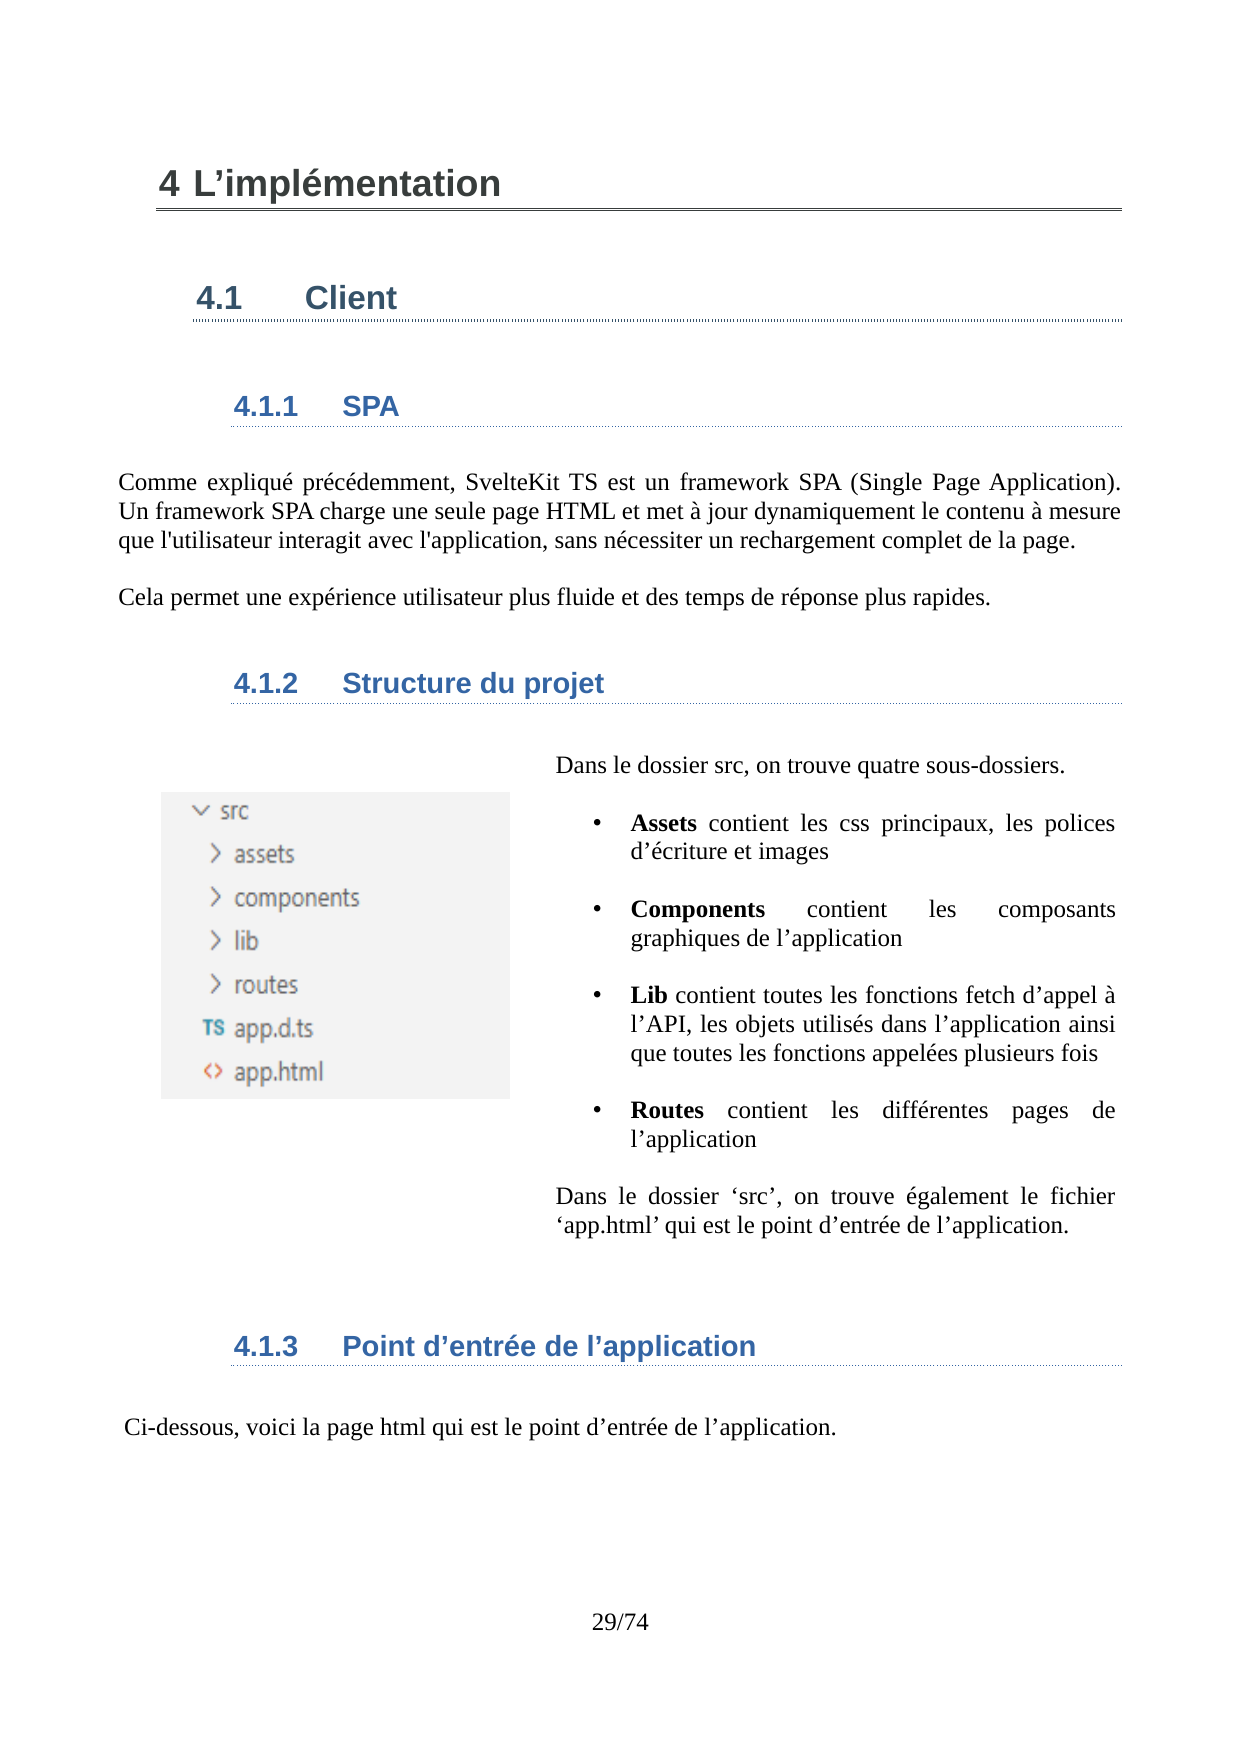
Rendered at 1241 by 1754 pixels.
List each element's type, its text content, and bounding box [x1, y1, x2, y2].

picture [161, 792, 510, 1099]
table_header [118, 745, 549, 1273]
subtitle L’implémentation [156, 159, 1122, 208]
table_header Ci-dessous, voici la page html qui est le point d’entrée de l’application. [118, 1407, 1122, 1476]
subtitle SPA [231, 386, 1122, 427]
table_header Dans le dossier src, on trouve quatre sous-dossiers. Assets contient les css principaux, les polices d’écriture et images Components contient les composants graphiques de l’application Lib contient toutes les fonctions fetch d’appel à l’API, les objets utilisés dans l’application ainsi que toutes les fonctions appelées plusieurs fois Routes contient les différentes pages de l’application Dans le dossier ‘src’, on trouve également le fichier ‘app.html’ qui est le point d’entrée de l’application. [550, 745, 1122, 1273]
subtitle Point d’entrée de l’application [231, 1326, 1122, 1366]
subtitle Structure du projet [231, 663, 1122, 704]
text Comme expliqué précédemment, SvelteKit TS est un framework SPA (Single Page Application). Un framework SPA charge une seule page HTML et met à jour dynamiquement le contenu à mesure que l'utilisateur interagit avec l'application, sans nécessiter un rechargement complet de la page. [118, 467, 1122, 554]
subtitle Client [193, 275, 1122, 322]
text Cela permet une expérience utilisateur plus fluide et des temps de réponse plus rapides. [118, 582, 1122, 611]
